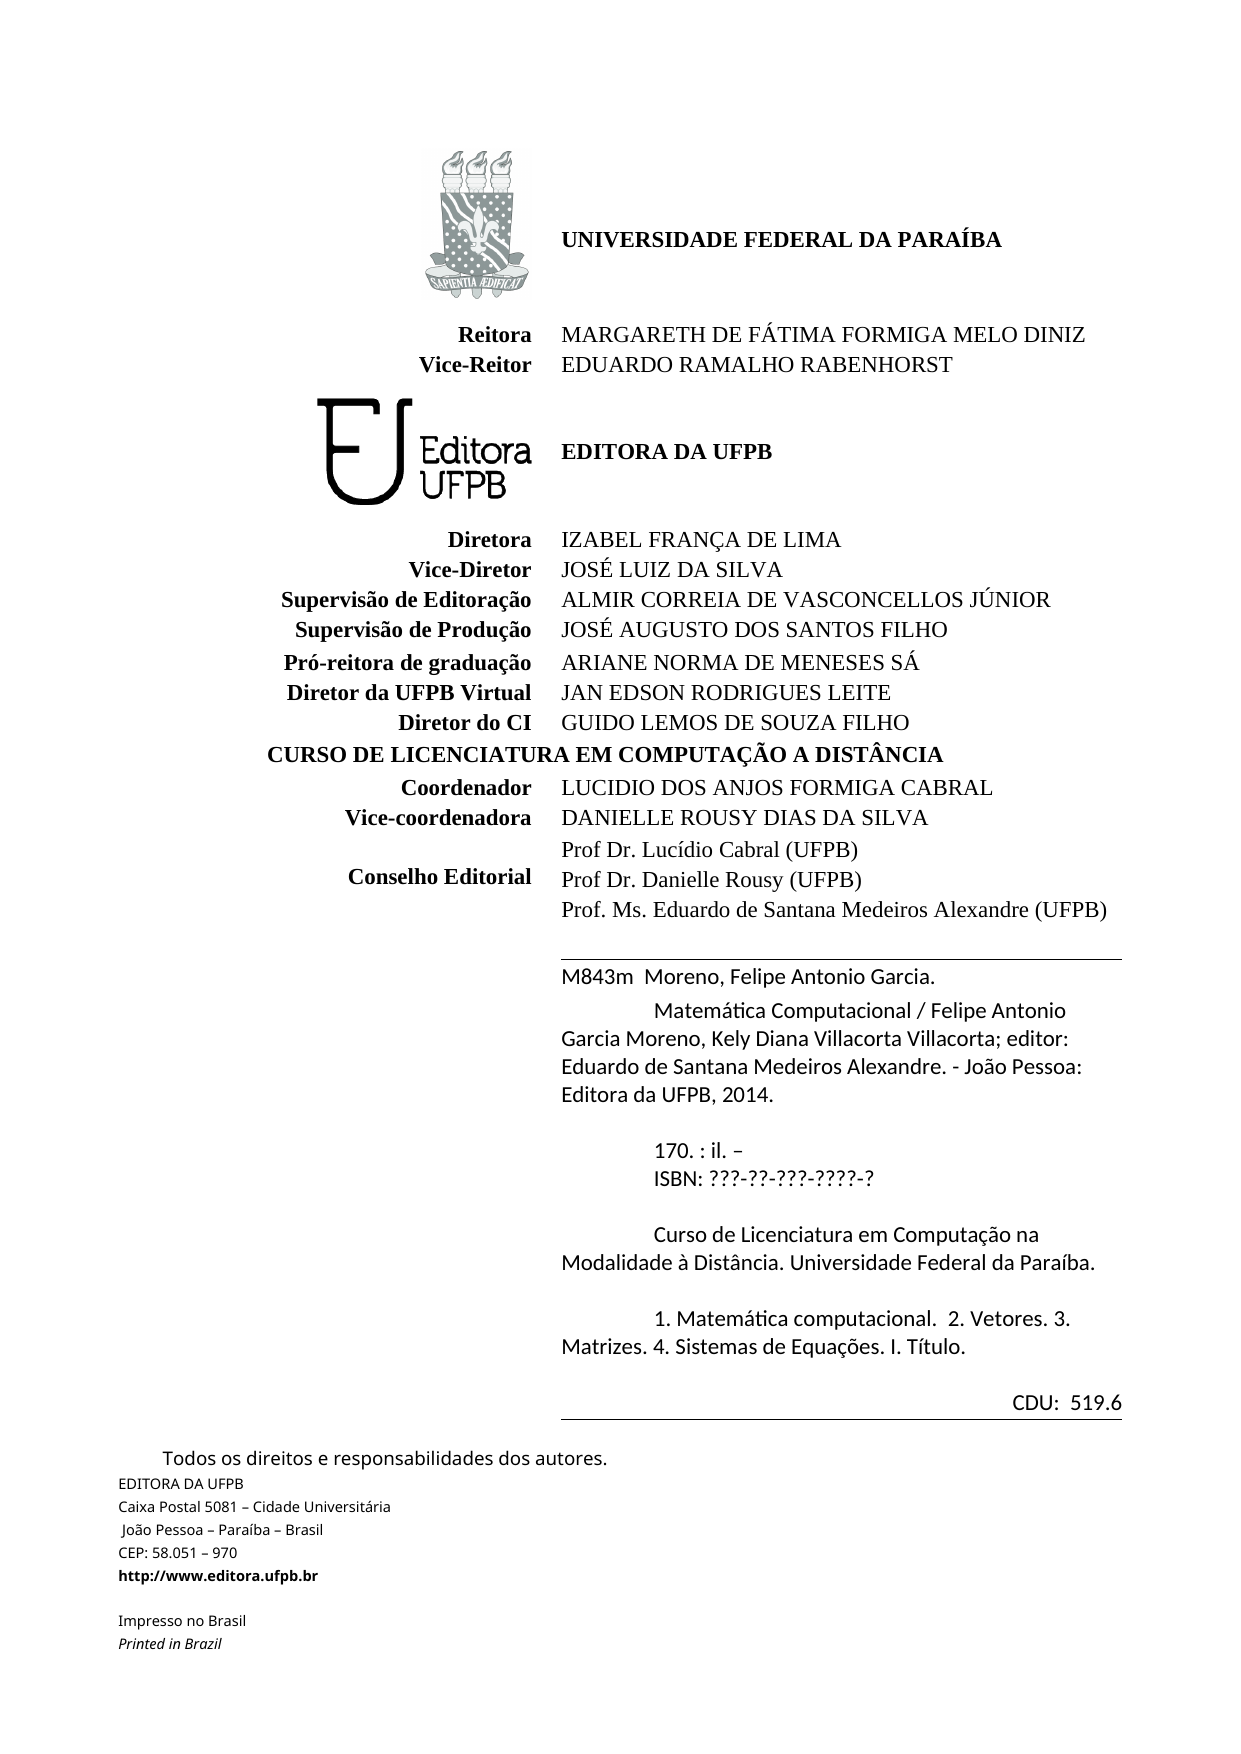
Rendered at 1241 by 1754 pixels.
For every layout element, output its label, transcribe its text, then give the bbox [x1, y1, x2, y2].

picture [317, 398, 532, 505]
text Caixa Postal 5081 – Cidade Universitária [118, 1497, 1122, 1517]
text Impresso no Brasil [118, 1611, 1122, 1631]
picture [421, 148, 532, 300]
table_cell Prof Dr. Lucídio Cabral (UFPB) Prof Dr. Danielle Rousy (UFPB) Prof. Ms. Eduardo de Santana Medeiros Alexandre (UFPB) [561, 836, 1122, 959]
table_header UNIVERSIDADE FEDERAL DA PARAÍBA [561, 149, 1122, 321]
table_cell [118, 959, 561, 1419]
table_cell Pró-reitora de graduação Diretor da UFPB Virtual Diretor do CI [118, 649, 561, 741]
table_cell Reitora Vice-Reitor [118, 321, 561, 398]
table_cell Conselho Editorial [118, 836, 561, 959]
text http://www.editora.ufpb.br [118, 1565, 1122, 1585]
table_cell Diretora Vice-Diretor Supervisão de Editoração Supervisão de Produção [118, 526, 561, 649]
table_cell Coordenador Vice-coordenadora [118, 774, 561, 836]
table_cell IZABEL FRANÇA DE LIMA JOSÉ LUIZ DA SILVA ALMIR CORREIA DE VASCONCELLOS JÚNIOR JOSÉ AUGUSTO DOS SANTOS FILHO [561, 526, 1122, 649]
table_cell MARGARETH DE FÁTIMA FORMIGA MELO DINIZ EDUARDO RAMALHO RABENHORST [561, 321, 1122, 398]
text EDITORA DA UFPB [118, 1474, 1122, 1494]
table_cell LUCIDIO DOS ANJOS FORMIGA CABRAL DANIELLE ROUSY DIAS DA SILVA [561, 774, 1122, 836]
table_cell CURSO DE LICENCIATURA EM COMPUTAÇÃO A DISTÂNCIA [118, 741, 1122, 774]
text Todos os direitos e responsabilidades dos autores. [162, 1445, 1122, 1470]
text CEP: 58.051 – 970 [118, 1542, 1122, 1562]
text Printed in Brazil [118, 1634, 1122, 1654]
table_cell EDITORA DA UFPB [561, 398, 1122, 526]
text João Pessoa – Paraíba – Brasil [118, 1520, 1122, 1539]
table_cell M843m Moreno, Felipe Antonio Garcia. Matemática Computacional / Felipe Antonio Garcia Moreno, Kely Diana Villacorta Villacorta; editor: Eduardo de Santana Medeiros Alexandre. - João Pessoa: Editora da UFPB, 2014. 170. : il. – ISBN: ???-??-???-????-? Curso de Licenciatura em Computação na Modalidade à Distância. Universidade Federal da Paraíba. 1. Matemática computacional. 2. Vetores. 3. Matrizes. 4. Sistemas de Equações. I. Título. CDU: 519.6 [561, 960, 1122, 1419]
table_header [118, 149, 561, 321]
table_cell [118, 398, 561, 526]
table_cell ARIANE NORMA DE MENESES SÁ JAN EDSON RODRIGUES LEITE GUIDO LEMOS DE SOUZA FILHO [561, 649, 1122, 741]
